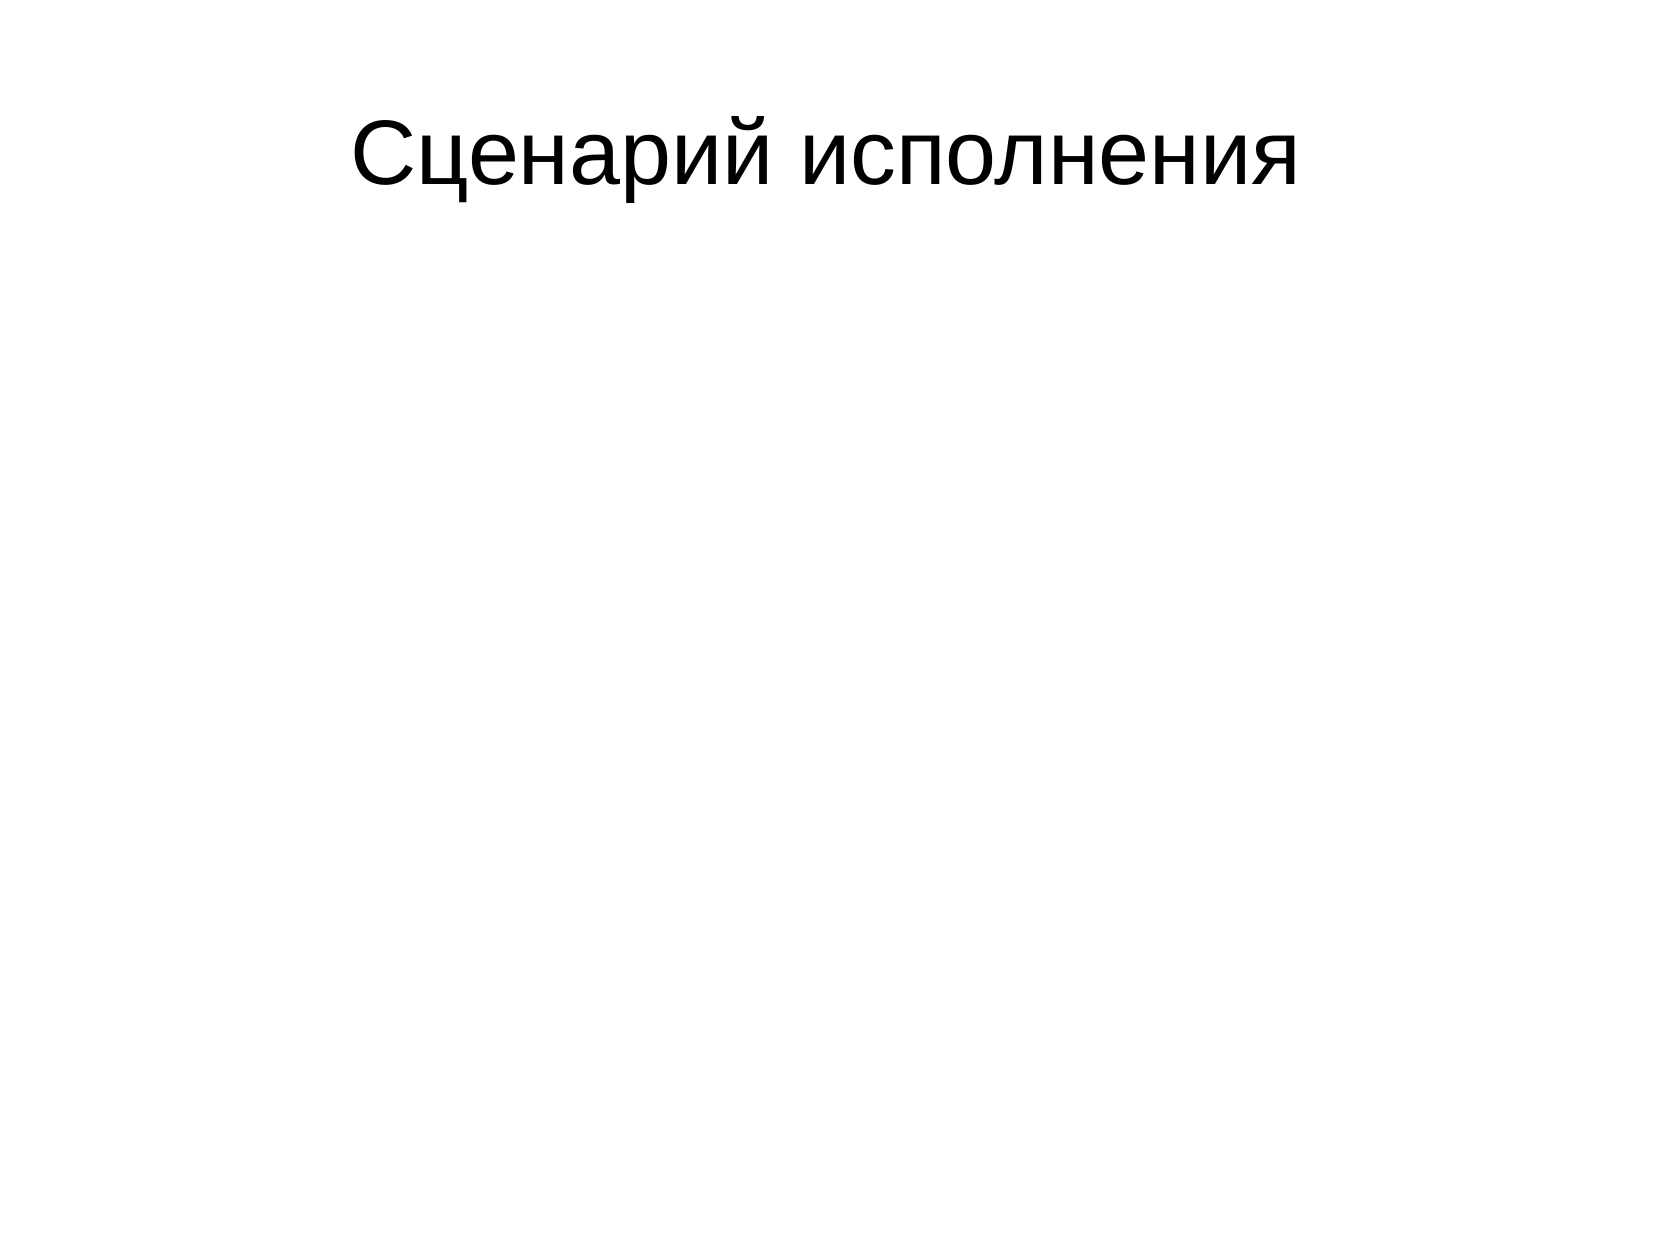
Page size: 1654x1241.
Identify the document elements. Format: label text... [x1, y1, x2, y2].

title Сценарий исполнения [82, 49, 1571, 257]
